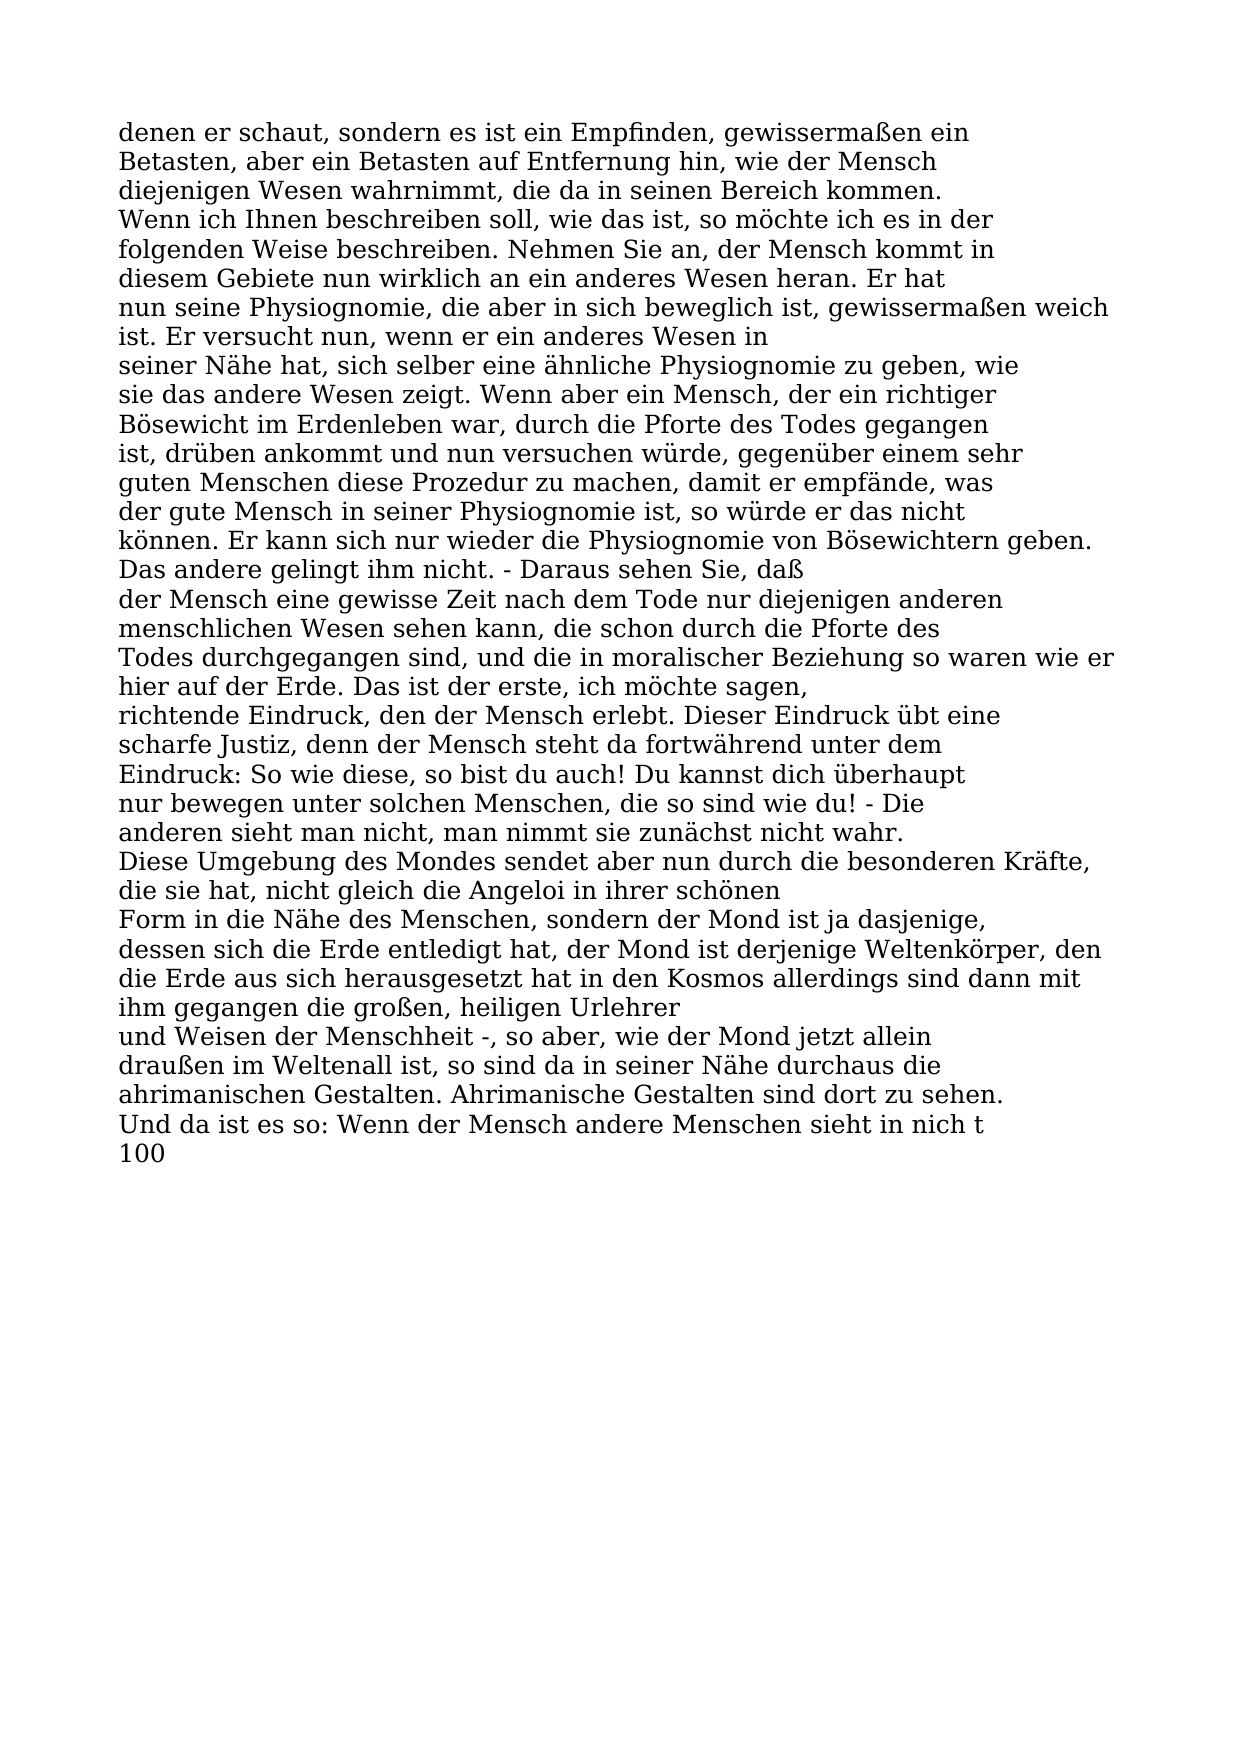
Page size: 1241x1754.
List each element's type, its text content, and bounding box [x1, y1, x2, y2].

text Bösewicht im Erdenleben war, durch die Pforte des Todes gegangen [118, 410, 1122, 439]
text diesem Gebiete nun wirklich an ein anderes Wesen heran. Er hat [118, 264, 1122, 293]
text und Weisen der Menschheit -, so aber, wie der Mond jetzt allein [118, 1022, 1122, 1051]
text diejenigen Wesen wahrnimmt, die da in seinen Bereich kommen. [118, 176, 1122, 206]
text denen er schaut, sondern es ist ein Empfinden, gewissermaßen ein [118, 118, 1122, 147]
text der gute Mensch in seiner Physiognomie ist, so würde er das nicht [118, 497, 1122, 526]
text dessen sich die Erde entledigt hat, der Mond ist derjenige Weltenkörper, den die Erde aus sich herausgesetzt hat in den Kosmos allerdings sind dann mit ihm gegangen die großen, heiligen Urlehrer [118, 935, 1122, 1022]
text ist, drüben ankommt und nun versuchen würde, gegenüber einem sehr [118, 439, 1122, 468]
text Wenn ich Ihnen beschreiben soll, wie das ist, so möchte ich es in der [118, 206, 1122, 235]
text nur bewegen unter solchen Menschen, die so sind wie du! - Die [118, 789, 1122, 818]
text menschlichen Wesen sehen kann, die schon durch die Pforte des [118, 614, 1122, 643]
text Eindruck: So wie diese, so bist du auch! Du kannst dich überhaupt [118, 760, 1122, 789]
text richtende Eindruck, den der Mensch erlebt. Dieser Eindruck übt eine [118, 701, 1122, 731]
text guten Menschen diese Prozedur zu machen, damit er empfände, was [118, 468, 1122, 497]
text ahrimanischen Gestalten. Ahrimanische Gestalten sind dort zu sehen. [118, 1081, 1122, 1110]
text Todes durchgegangen sind, und die in moralischer Beziehung so waren wie er hier auf der Erde. Das ist der erste, ich möchte sagen, [118, 643, 1122, 701]
text folgenden Weise beschreiben. Nehmen Sie an, der Mensch kommt in [118, 235, 1122, 264]
text können. Er kann sich nur wieder die Physiognomie von Bösewichtern geben. Das andere gelingt ihm nicht. - Daraus sehen Sie, daß [118, 526, 1122, 585]
text Und da ist es so: Wenn der Mensch andere Menschen sieht in nich t [118, 1110, 1122, 1139]
text 100 [118, 1139, 1122, 1168]
text nun seine Physiognomie, die aber in sich beweglich ist, gewissermaßen weich ist. Er versucht nun, wenn er ein anderes Wesen in [118, 293, 1122, 351]
text Form in die Nähe des Menschen, sondern der Mond ist ja dasjenige, [118, 906, 1122, 935]
text scharfe Justiz, denn der Mensch steht da fortwährend unter dem [118, 731, 1122, 760]
text Betasten, aber ein Betasten auf Entfernung hin, wie der Mensch [118, 147, 1122, 176]
text anderen sieht man nicht, man nimmt sie zunächst nicht wahr. [118, 818, 1122, 847]
text sie das andere Wesen zeigt. Wenn aber ein Mensch, der ein richtiger [118, 381, 1122, 410]
text seiner Nähe hat, sich selber eine ähnliche Physiognomie zu geben, wie [118, 351, 1122, 381]
text Diese Umgebung des Mondes sendet aber nun durch die besonderen Kräfte, die sie hat, nicht gleich die Angeloi in ihrer schönen [118, 847, 1122, 906]
text der Mensch eine gewisse Zeit nach dem Tode nur diejenigen anderen [118, 585, 1122, 614]
text draußen im Weltenall ist, so sind da in seiner Nähe durchaus die [118, 1051, 1122, 1081]
